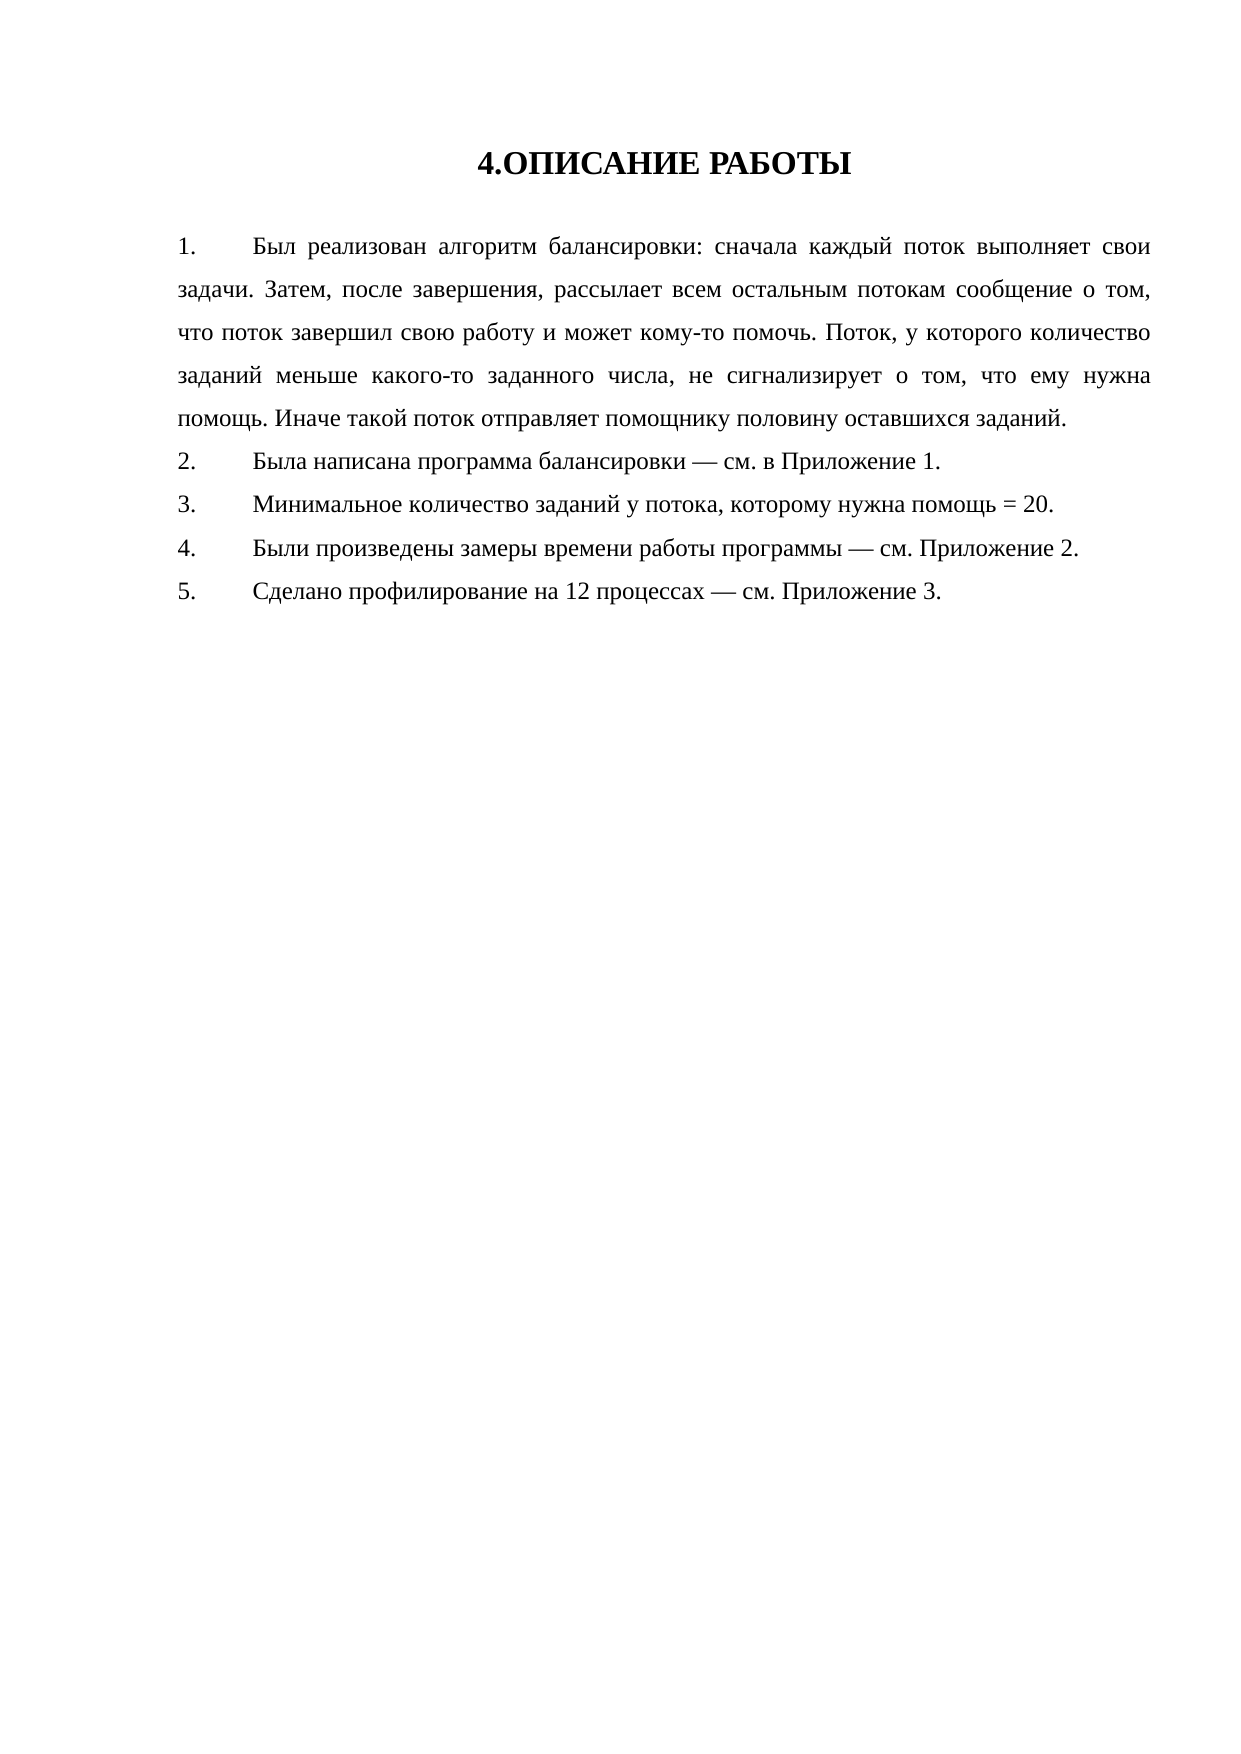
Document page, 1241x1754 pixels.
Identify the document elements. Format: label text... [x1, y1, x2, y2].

list Были произведены замеры времени работы программы — см. Приложение 2. [177, 533, 1152, 561]
list Минимальное количество заданий у потока, которому нужна помощь = 20. [177, 489, 1152, 518]
list Была написана программа балансировки — см. в Приложение 1. [177, 446, 1152, 475]
list Сделано профилирование на 12 процессах — см. Приложение 3. [177, 576, 1152, 604]
subtitle ОПИСАНИЕ РАБОТЫ [177, 143, 1152, 181]
list Был реализован алгоритм балансировки: сначала каждый поток выполняет свои задачи. Затем, после завершения, рассылает всем остальным потокам сообщение о том, что поток завершил свою работу и может кому-то помочь. Поток, у которого количество заданий меньше какого-то заданного числа, не сигнализирует о том, что ему нужна помощь. Иначе такой поток отправляет помощнику половину оставшихся заданий. [177, 231, 1152, 432]
